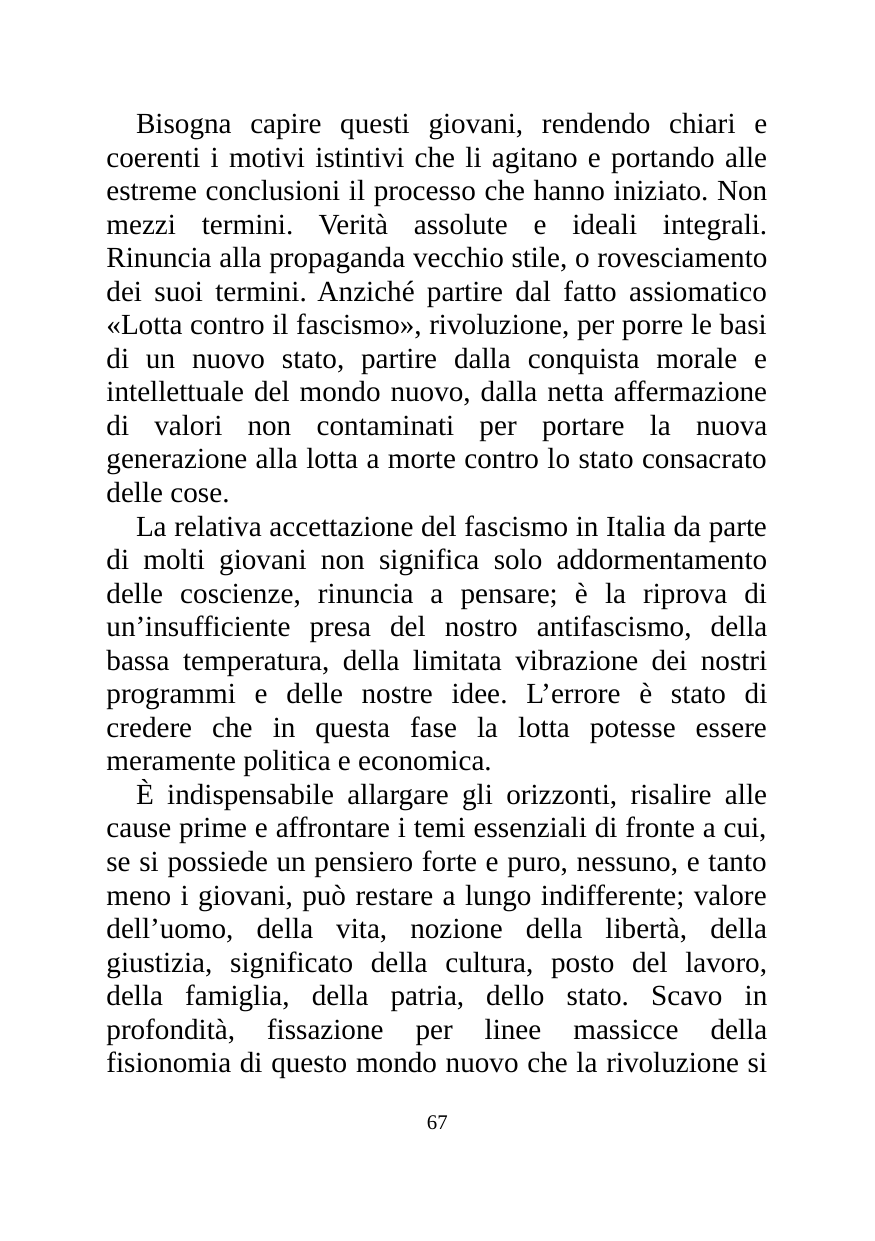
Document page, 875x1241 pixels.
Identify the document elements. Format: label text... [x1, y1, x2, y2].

text È indispensabile allargare gli orizzonti, risalire alle cause prime e affrontare i temi essenziali di fronte a cui, se si possiede un pensiero forte e puro, nessuno, e tanto meno i giovani, può restare a lungo indifferente; valore dell’uomo, della vita, nozione della libertà, della giustizia, significato della cultura, posto del lavoro, della famiglia, della patria, dello stato. Scavo in profondità, fissazione per linee massicce della fisionomia di questo mondo nuovo che la rivoluzione si [106, 777, 768, 1079]
text Bisogna capire questi giovani, rendendo chiari e coerenti i motivi istintivi che li agitano e portando alle estreme conclusioni il processo che hanno iniziato. Non mezzi termini. Verità assolute e ideali integrali. Rinuncia alla propaganda vecchio stile, o rovesciamento dei suoi termini. Anziché partire dal fatto assiomatico «Lotta contro il fascismo», rivoluzione, per porre le basi di un nuovo stato, partire dalla conquista morale e intellettuale del mondo nuovo, dalla netta affermazione di valori non contaminati per portare la nuova generazione alla lotta a morte contro lo stato consacrato delle cose. [106, 106, 768, 509]
text La relativa accettazione del fascismo in Italia da parte di molti giovani non significa solo addormentamento delle coscienze, rinuncia a pensare; è la riprova di un’insufficiente presa del nostro antifascismo, della bassa temperatura, della limitata vibrazione dei nostri programmi e delle nostre idee. L’errore è stato di credere che in questa fase la lotta potesse essere meramente politica e economica. [106, 509, 768, 777]
